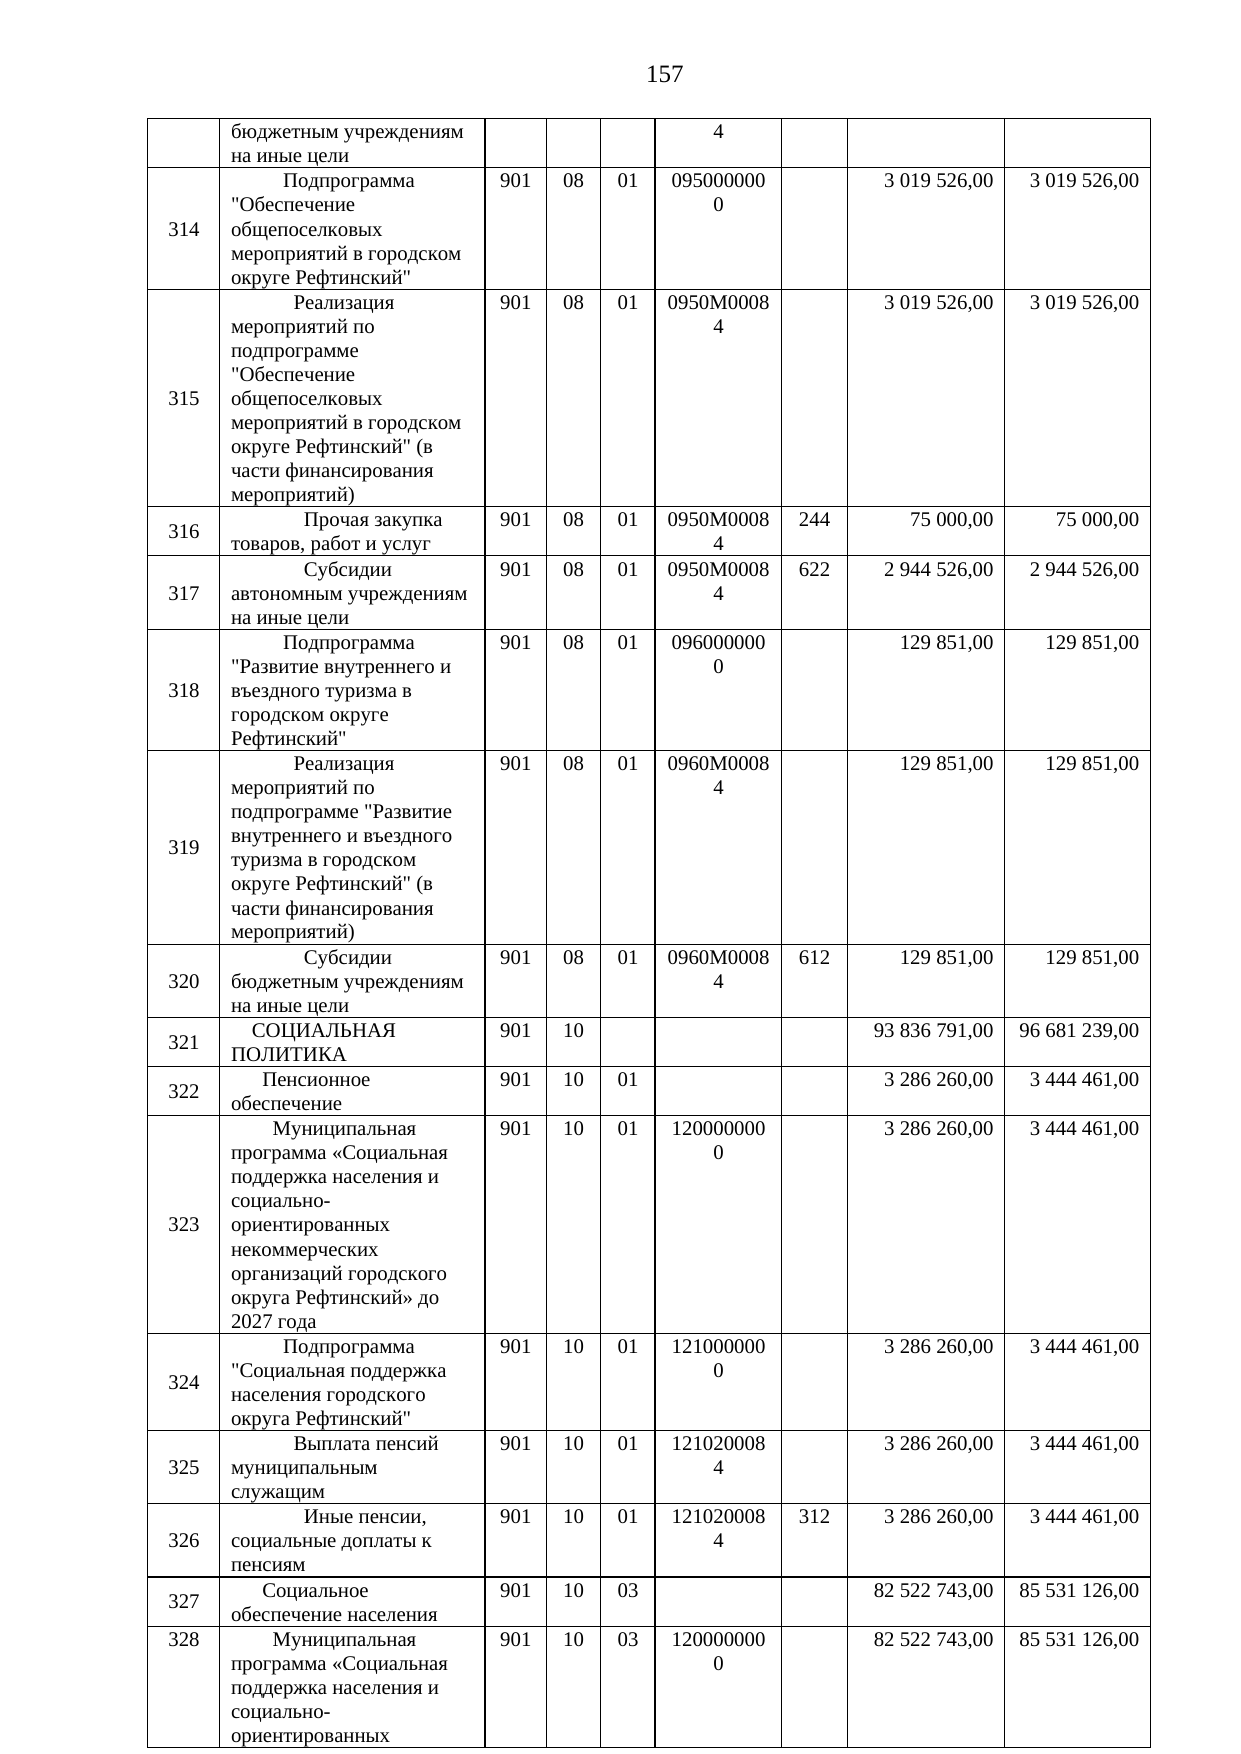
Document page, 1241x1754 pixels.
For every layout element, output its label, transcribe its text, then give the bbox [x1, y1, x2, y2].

table_cell 323 [148, 1116, 219, 1333]
table_cell 10 [547, 1067, 600, 1115]
table_cell [848, 119, 1004, 167]
table_cell 324 [148, 1334, 219, 1430]
table_cell 901 [486, 556, 546, 629]
table_cell 75 000,00 [1005, 507, 1150, 555]
table_cell 3 286 260,00 [848, 1431, 1004, 1503]
table_cell 08 [547, 168, 600, 289]
table_cell 612 [782, 945, 847, 1017]
table_cell Социальное обеспечение населения [220, 1578, 484, 1626]
table_cell 08 [547, 507, 600, 555]
table_cell 0960000000 [656, 630, 781, 750]
table_cell 318 [148, 630, 219, 750]
table_cell 1210200084 [656, 1504, 781, 1576]
table_cell 901 [486, 1334, 546, 1430]
table_cell [782, 1627, 847, 1747]
table_cell 129 851,00 [848, 751, 1004, 943]
table_cell 01 [601, 751, 654, 943]
table_cell [601, 1018, 654, 1066]
table_cell 901 [486, 168, 546, 289]
table_cell 10 [547, 1578, 600, 1626]
table_cell 3 444 461,00 [1005, 1116, 1150, 1333]
table_cell 3 019 526,00 [848, 290, 1004, 506]
table_cell [486, 119, 546, 167]
table_cell 321 [148, 1018, 219, 1066]
table_cell 244 [782, 507, 847, 555]
table_cell 01 [601, 1334, 654, 1430]
table_cell 3 019 526,00 [1005, 290, 1150, 506]
table_cell 316 [148, 507, 219, 555]
table_cell Прочая закупка товаров, работ и услуг [220, 507, 484, 555]
table_cell Подпрограмма "Обеспечение общепоселковых мероприятий в городском округе Рефтинский" [220, 168, 484, 289]
table_cell 3 286 260,00 [848, 1334, 1004, 1430]
table_cell 0950М00084 [656, 507, 781, 555]
table_cell 4 [656, 119, 781, 167]
table_cell 01 [601, 945, 654, 1017]
table_cell 314 [148, 168, 219, 289]
table_cell 93 836 791,00 [848, 1018, 1004, 1066]
table_cell бюджетным учреждениям на иные цели [220, 119, 484, 167]
table_cell 322 [148, 1067, 219, 1115]
table_cell 3 444 461,00 [1005, 1334, 1150, 1430]
table_cell 08 [547, 630, 600, 750]
table_cell 10 [547, 1431, 600, 1503]
table_cell 10 [547, 1627, 600, 1747]
table_cell 901 [486, 1018, 546, 1066]
table_cell 129 851,00 [1005, 751, 1150, 943]
table_cell 129 851,00 [848, 945, 1004, 1017]
table_cell [782, 1334, 847, 1430]
table_cell 320 [148, 945, 219, 1017]
table_cell [656, 1578, 781, 1626]
table_cell Муниципальная программа «Социальная поддержка населения и социально-ориентированных [220, 1627, 484, 1747]
table_cell 01 [601, 507, 654, 555]
table_cell 901 [486, 1431, 546, 1503]
table_cell 901 [486, 1116, 546, 1333]
table_cell 622 [782, 556, 847, 629]
table_cell 10 [547, 1018, 600, 1066]
table_cell 901 [486, 290, 546, 506]
table_cell [782, 290, 847, 506]
table_cell 01 [601, 1431, 654, 1503]
table_cell 0960М00084 [656, 751, 781, 943]
table_cell [782, 168, 847, 289]
table_cell 08 [547, 751, 600, 943]
table_cell [782, 119, 847, 167]
table_cell 01 [601, 290, 654, 506]
table_cell 325 [148, 1431, 219, 1503]
table_cell 3 444 461,00 [1005, 1504, 1150, 1576]
table_cell 1200000000 [656, 1627, 781, 1747]
table_cell 10 [547, 1334, 600, 1430]
table_cell Выплата пенсий муниципальным служащим [220, 1431, 484, 1503]
table_cell 08 [547, 945, 600, 1017]
table_cell 85 531 126,00 [1005, 1578, 1150, 1626]
table_cell 901 [486, 945, 546, 1017]
table_cell 01 [601, 168, 654, 289]
table_cell 317 [148, 556, 219, 629]
table_cell 327 [148, 1578, 219, 1626]
table_cell [601, 119, 654, 167]
table_cell 328 [148, 1627, 219, 1747]
table_cell 1210000000 [656, 1334, 781, 1430]
table_cell Подпрограмма "Социальная поддержка населения городского округа Рефтинский" [220, 1334, 484, 1430]
table_cell Иные пенсии, социальные доплаты к пенсиям [220, 1504, 484, 1576]
table_cell 96 681 239,00 [1005, 1018, 1150, 1066]
table_cell 901 [486, 1504, 546, 1576]
table_cell [782, 1116, 847, 1333]
table_cell 01 [601, 1504, 654, 1576]
table_cell 326 [148, 1504, 219, 1576]
table_cell 901 [486, 751, 546, 943]
table_cell 08 [547, 556, 600, 629]
table_cell [782, 630, 847, 750]
table_cell 901 [486, 1578, 546, 1626]
table_cell 10 [547, 1116, 600, 1333]
table_cell 3 286 260,00 [848, 1116, 1004, 1333]
table_cell 2 944 526,00 [1005, 556, 1150, 629]
table_cell 75 000,00 [848, 507, 1004, 555]
table_cell 129 851,00 [1005, 630, 1150, 750]
table_cell Реализация мероприятий по подпрограмме "Развитие внутреннего и въездного туризма в городском округе Рефтинский" (в части финансирования мероприятий) [220, 751, 484, 943]
table_cell 3 286 260,00 [848, 1067, 1004, 1115]
table_cell 10 [547, 1504, 600, 1576]
table_cell 03 [601, 1578, 654, 1626]
table_cell 0960М00084 [656, 945, 781, 1017]
table_cell 0950М00084 [656, 290, 781, 506]
table_cell [656, 1018, 781, 1066]
table_cell 01 [601, 556, 654, 629]
table_cell 1200000000 [656, 1116, 781, 1333]
table_cell 03 [601, 1627, 654, 1747]
table_cell 901 [486, 1067, 546, 1115]
table_cell Субсидии автономным учреждениям на иные цели [220, 556, 484, 629]
table_cell Муниципальная программа «Социальная поддержка населения и социально-ориентированных некоммерческих организаций городского округа Рефтинский» до 2027 года [220, 1116, 484, 1333]
table_cell 85 531 126,00 [1005, 1627, 1150, 1747]
table_cell 901 [486, 630, 546, 750]
table_cell 0950М00084 [656, 556, 781, 629]
table_cell 82 522 743,00 [848, 1627, 1004, 1747]
table_cell 3 286 260,00 [848, 1504, 1004, 1576]
table_cell [656, 1067, 781, 1115]
table_cell 319 [148, 751, 219, 943]
table_cell 3 444 461,00 [1005, 1431, 1150, 1503]
table_cell 01 [601, 1116, 654, 1333]
table_cell Пенсионное обеспечение [220, 1067, 484, 1115]
table_cell Реализация мероприятий по подпрограмме "Обеспечение общепоселковых мероприятий в городском округе Рефтинский" (в части финансирования мероприятий) [220, 290, 484, 506]
table_cell [148, 119, 219, 167]
table_cell 3 019 526,00 [1005, 168, 1150, 289]
table_cell Подпрограмма "Развитие внутреннего и въездного туризма в городском округе Рефтинский" [220, 630, 484, 750]
table_cell [782, 1578, 847, 1626]
table_cell [782, 751, 847, 943]
table_cell 315 [148, 290, 219, 506]
table_cell 129 851,00 [848, 630, 1004, 750]
table_cell 0950000000 [656, 168, 781, 289]
table_cell [782, 1067, 847, 1115]
table_cell 1210200084 [656, 1431, 781, 1503]
table_cell 01 [601, 630, 654, 750]
table_cell 129 851,00 [1005, 945, 1150, 1017]
table_cell 01 [601, 1067, 654, 1115]
table_cell Субсидии бюджетным учреждениям на иные цели [220, 945, 484, 1017]
table_cell СОЦИАЛЬНАЯ ПОЛИТИКА [220, 1018, 484, 1066]
table_cell 312 [782, 1504, 847, 1576]
table_cell 901 [486, 507, 546, 555]
table_cell [1005, 119, 1150, 167]
table_cell 3 019 526,00 [848, 168, 1004, 289]
table_cell 08 [547, 290, 600, 506]
table_cell 3 444 461,00 [1005, 1067, 1150, 1115]
table_cell 82 522 743,00 [848, 1578, 1004, 1626]
table_cell [547, 119, 600, 167]
table_cell [782, 1018, 847, 1066]
table_cell 2 944 526,00 [848, 556, 1004, 629]
table_cell [782, 1431, 847, 1503]
table_cell 901 [486, 1627, 546, 1747]
